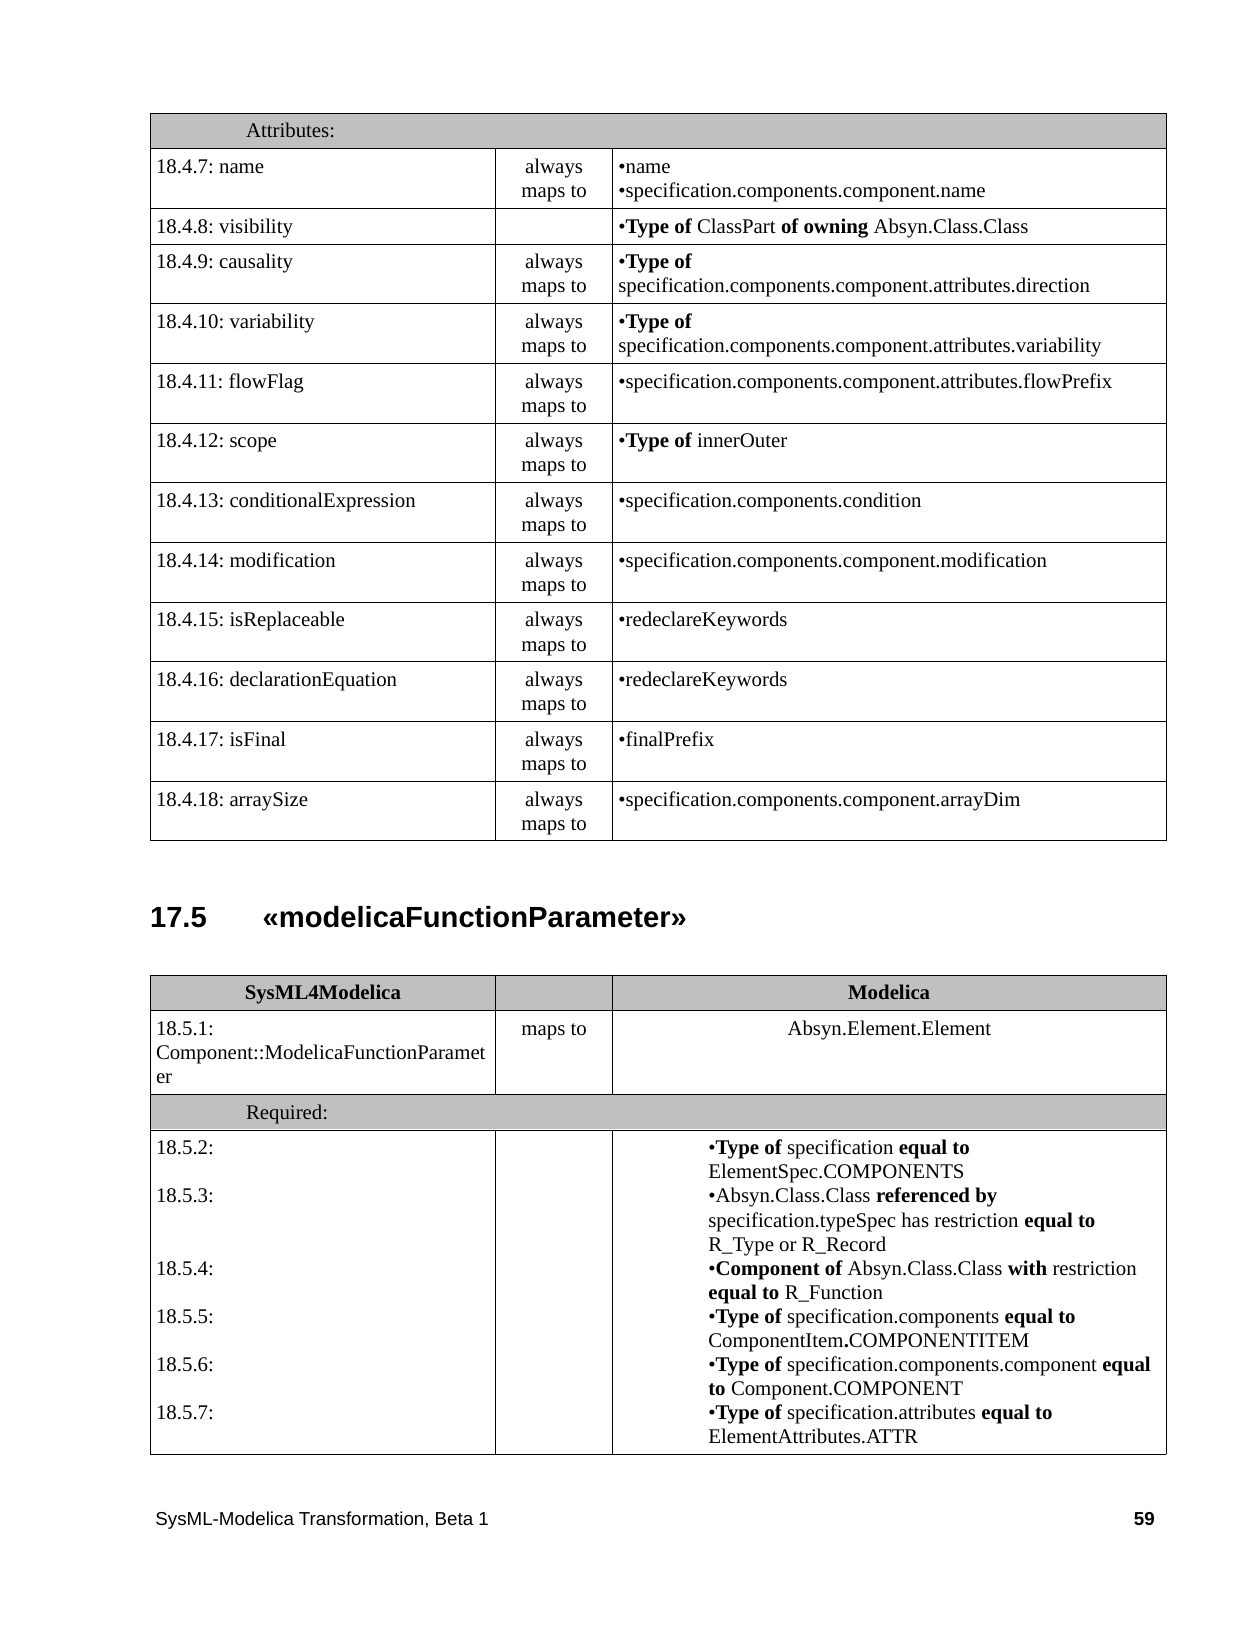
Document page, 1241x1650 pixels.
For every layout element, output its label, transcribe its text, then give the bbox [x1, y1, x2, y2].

table_cell 18.5.2: 18.5.3: 18.5.4: 18.5.5: 18.5.6: 18.5.7: [151, 1131, 495, 1454]
table_cell specification.components.component.modification [613, 543, 1166, 602]
table_cell Type of specification.components.component.attributes.variability [613, 304, 1166, 363]
table_cell 18.4.9: causality [151, 245, 495, 303]
table_cell 18.4.11: flowFlag [151, 364, 495, 422]
table_cell Type of specification.components.component.attributes.direction [613, 245, 1166, 303]
table_cell always maps to [496, 543, 612, 602]
table_cell always maps to [496, 603, 612, 661]
table_cell always maps to [496, 424, 612, 482]
table_cell 18.4.17: isFinal [151, 722, 495, 781]
table_cell name specification.components.component.name [613, 149, 1166, 208]
table_cell 18.4.10: variability [151, 304, 495, 363]
table_cell specification.components.component.attributes.flowPrefix [613, 364, 1166, 422]
table_header SysML4Modelica [151, 976, 495, 1010]
table_cell always maps to [496, 364, 612, 422]
table_cell Attributes: [151, 114, 1166, 148]
table_header Modelica [613, 976, 1166, 1010]
table_cell Type of ClassPart of owning Absyn.Class.Class [613, 209, 1166, 243]
table_cell always maps to [496, 149, 612, 208]
table_cell always maps to [496, 483, 612, 542]
table_cell specification.components.condition [613, 483, 1166, 542]
table_cell specification.components.component.arrayDim [613, 782, 1166, 840]
table_cell always maps to [496, 245, 612, 303]
table_cell always maps to [496, 722, 612, 781]
table_cell 18.4.13: conditionalExpression [151, 483, 495, 542]
table_cell Absyn.Element.Element [613, 1011, 1166, 1094]
table_cell 18.5.1: Component::ModelicaFunctionParameter [151, 1011, 495, 1094]
subtitle «modelicaFunctionParameter» [150, 900, 1166, 934]
table_cell 18.4.7: name [151, 149, 495, 208]
table_cell 18.4.14: modification [151, 543, 495, 602]
table_cell always maps to [496, 304, 612, 363]
table_cell 18.4.8: visibility [151, 209, 495, 243]
table_cell 18.4.12: scope [151, 424, 495, 482]
table_cell always maps to [496, 662, 612, 721]
table_cell [496, 209, 612, 243]
table_cell redeclareKeywords [613, 603, 1166, 661]
table_cell finalPrefix [613, 722, 1166, 781]
table_cell maps to [496, 1011, 612, 1094]
table_cell Required: [151, 1095, 1166, 1129]
table_cell redeclareKeywords [613, 662, 1166, 721]
table_header [496, 976, 612, 1010]
table_cell always maps to [496, 782, 612, 840]
table_cell 18.4.15: isReplaceable [151, 603, 495, 661]
table_cell Type of specification equal to ElementSpec.COMPONENTS Absyn.Class.Class referenced by specification.typeSpec has restriction equal to R_Type or R_Record Component of Absyn.Class.Class with restriction equal to R_Function Type of specification.components equal to ComponentItem.COMPONENTITEM Type of specification.components.component equal to Component.COMPONENT Type of specification.attributes equal to ElementAttributes.ATTR [613, 1131, 1166, 1454]
table_cell 18.4.16: declarationEquation [151, 662, 495, 721]
table_cell [496, 1131, 612, 1454]
table_cell Type of innerOuter [613, 424, 1166, 482]
table_cell 18.4.18: arraySize [151, 782, 495, 840]
